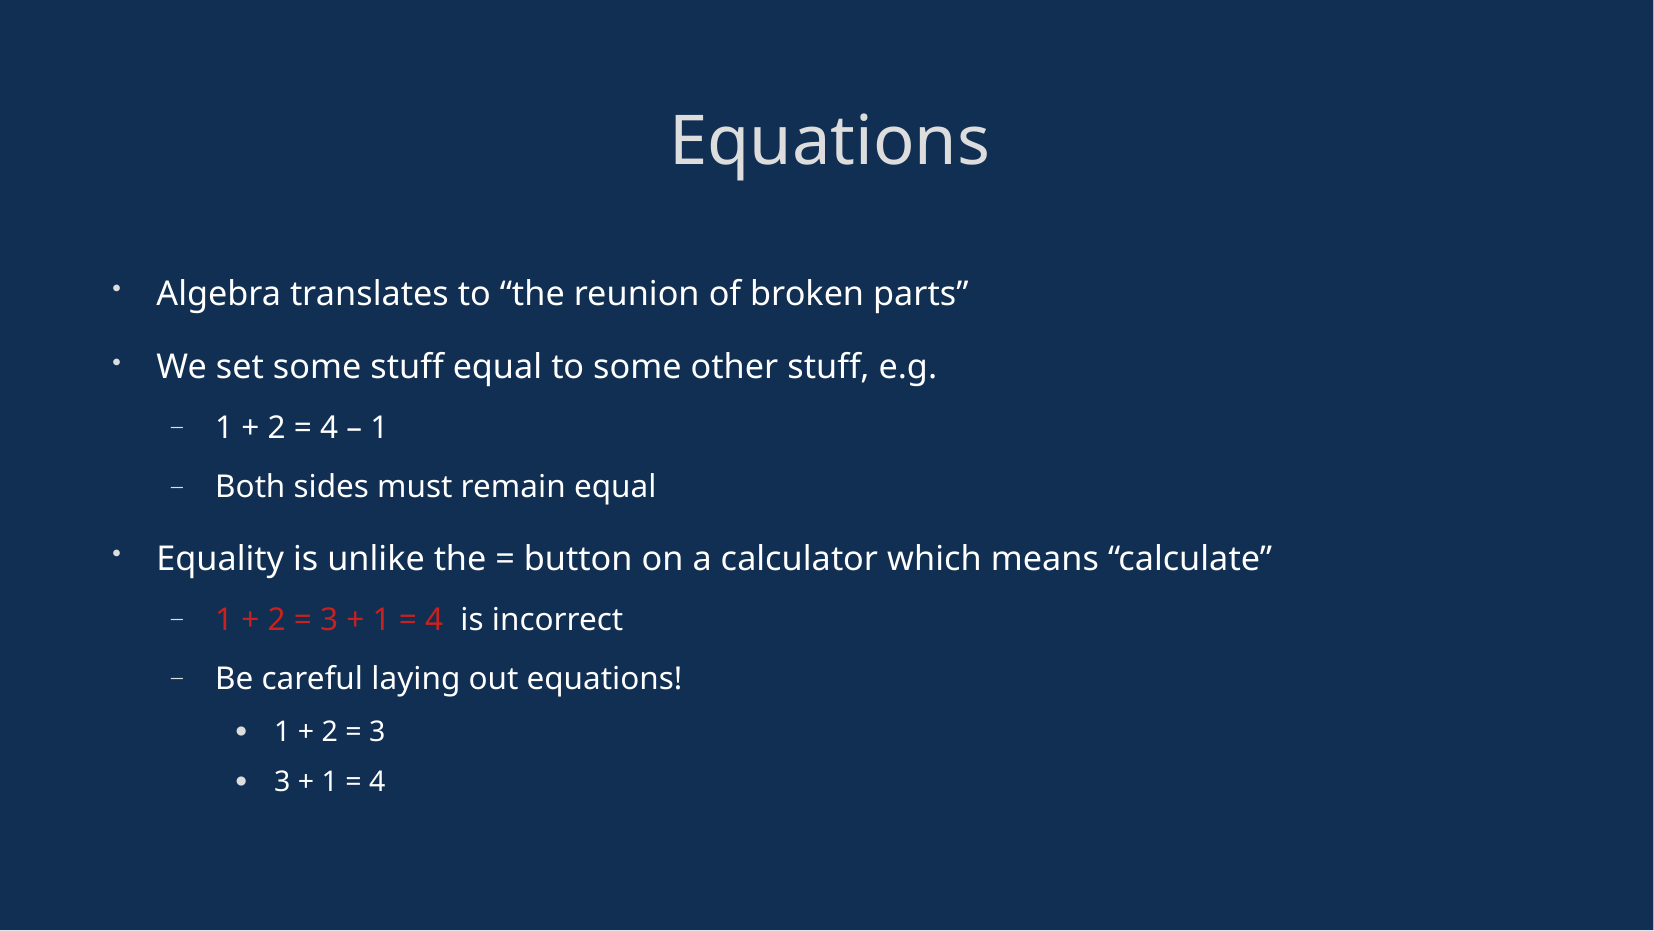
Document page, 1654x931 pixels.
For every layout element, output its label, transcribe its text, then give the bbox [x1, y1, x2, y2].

list Algebra translates to “the reunion of broken parts” We set some stuff equal to some other stuff, e.g. 1 + 2 = 4 – 1 Both sides must remain equal Equality is unlike the = button on a calculator which means “calculate” 1 + 2 = 3 + 1 = 4 is incorrect Be careful laying out equations! 1 + 2 = 3 3 + 1 = 4 [97, 268, 1563, 806]
title Equations [97, 56, 1563, 220]
